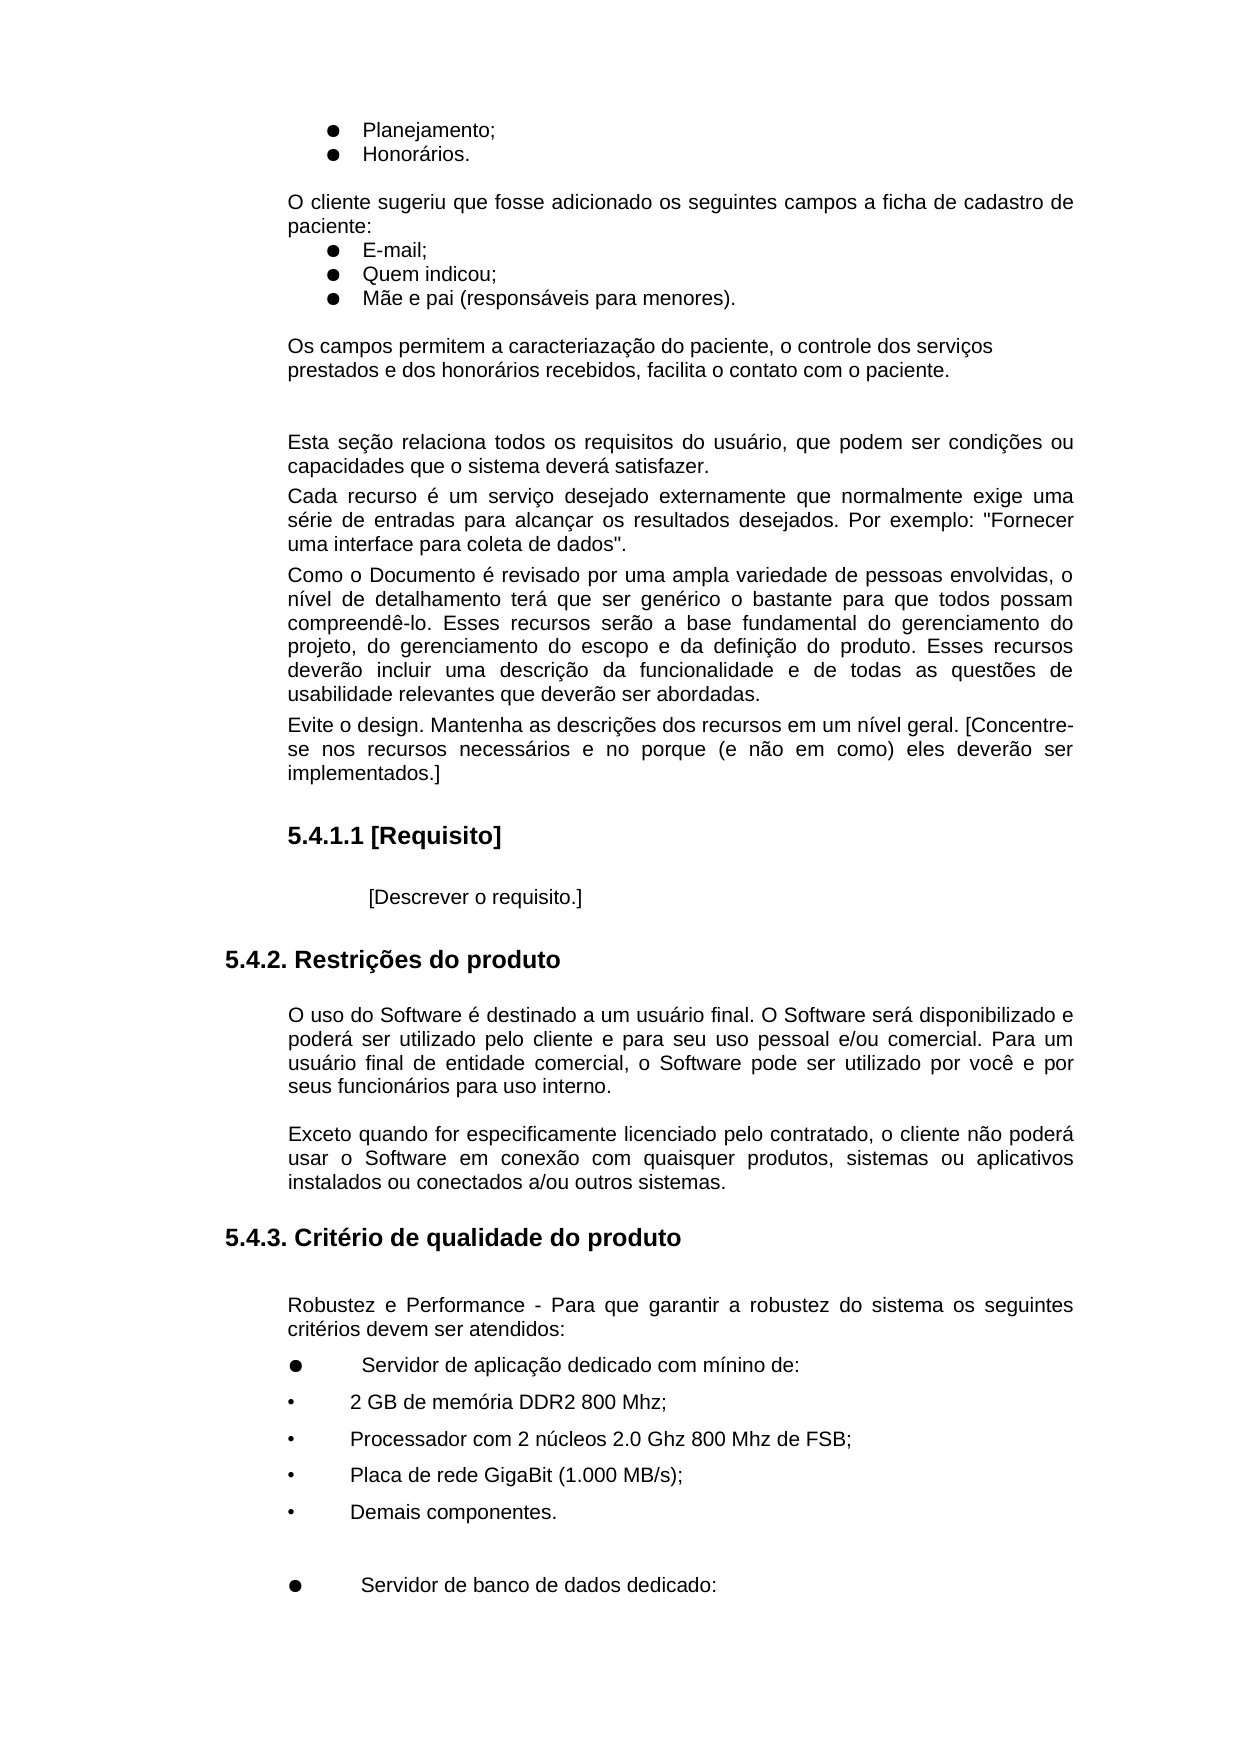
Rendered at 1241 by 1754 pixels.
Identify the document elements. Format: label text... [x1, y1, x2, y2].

text Robustez e Performance - Para que garantir a robustez do sistema os seguintes critérios devem ser atendidos: [287, 1293, 1075, 1341]
text Evite o design. Mantenha as descrições dos recursos em um nível geral. [Concentre-se nos recursos necessários e no porque (e não em como) eles deverão ser implementados.] [287, 712, 1075, 784]
list Servidor de banco de dados dedicado: [287, 1572, 1075, 1597]
text Como o Documento é revisado por uma ampla variedade de pessoas envolvidas, o nível de detalhamento terá que ser genérico o bastante para que todos possam compreendê-lo. Esses recursos serão a base fundamental do gerenciamento do projeto, do gerenciamento do escopo e da definição do produto. Esses recursos deverão incluir uma descrição da funcionalidade e de todas as questões de usabilidade relevantes que deverão ser abordadas. [287, 562, 1075, 706]
list Demais componentes. [287, 1499, 1075, 1523]
text 5.4.2. Restrições do produto [225, 945, 1075, 974]
list Planejamento; [325, 118, 1075, 142]
list Honorários. [325, 142, 1075, 166]
text 5.4.1.1 [Requisito] [287, 821, 1075, 849]
text Cada recurso é um serviço desejado externamente que normalmente exige uma série de entradas para alcançar os resultados desejados. Por exemplo: "Fornecer uma interface para coleta de dados". [287, 484, 1075, 556]
text O uso do Software é destinado a um usuário final. O Software será disponibilizado e poderá ser utilizado pelo cliente e para seu uso pessoal e/ou comercial. Para um usuário final de entidade comercial, o Software pode ser utilizado por você e por seus funcionários para uso interno. [288, 1002, 1075, 1098]
list Processador com 2 núcleos 2.0 Ghz 800 Mhz de FSB; [287, 1426, 1075, 1450]
list Quem indicou; [325, 262, 1075, 286]
text [Descrever o requisito.] [362, 884, 1075, 908]
list E-mail; [325, 238, 1075, 262]
text Os campos permitem a caracteriazação do paciente, o controle dos serviços prestados e dos honorários recebidos, facilita o contato com o paciente. [287, 334, 1075, 382]
text Esta seção relaciona todos os requisitos do usuário, que podem ser condições ou capacidades que o sistema deverá satisfazer. [287, 430, 1075, 478]
text Exceto quando for especificamente licenciado pelo contratado, o cliente não poderá usar o Software em conexão com quaisquer produtos, sistemas ou aplicativos instalados ou conectados a/ou outros sistemas. [288, 1122, 1075, 1194]
list 2 GB de memória DDR2 800 Mhz; [287, 1390, 1075, 1414]
text 5.4.3. Critério de qualidade do produto [225, 1223, 1075, 1252]
text O cliente sugeriu que fosse adicionado os seguintes campos a ficha de cadastro de paciente: [287, 190, 1075, 238]
list Mãe e pai (responsáveis para menores). [325, 286, 1075, 310]
list Placa de rede GigaBit (1.000 MB/s); [287, 1463, 1075, 1487]
list Servidor de aplicação dedicado com mínino de: [287, 1353, 1075, 1377]
